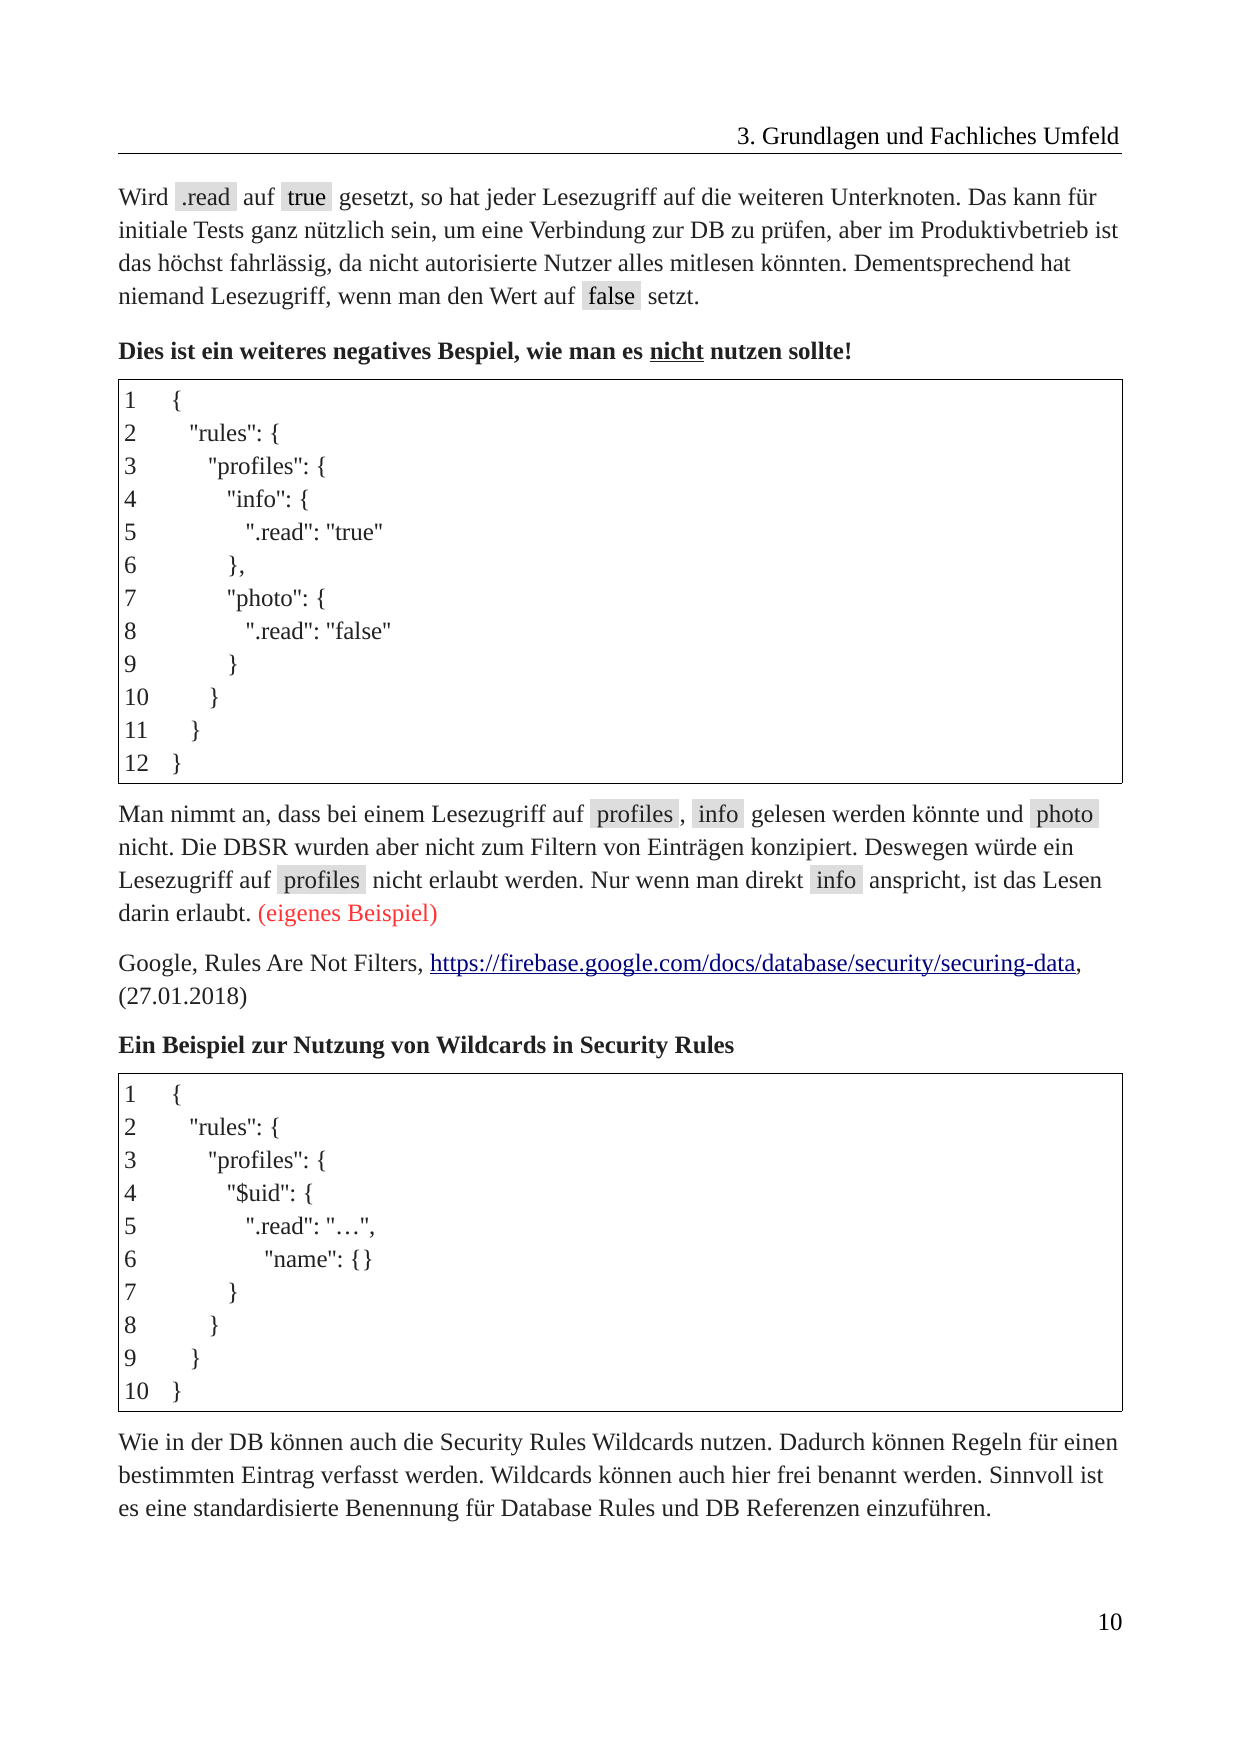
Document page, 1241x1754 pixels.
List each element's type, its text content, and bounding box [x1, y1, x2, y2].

text Man nimmt an, dass bei einem Lesezugriff auf profiles , info gelesen werden könnte und photo nicht. Die DBSR wurden aber nicht zum Filtern von Einträgen konzipiert. Deswegen würde ein Lesezugriff auf profiles nicht erlaubt werden. Nur wenn man direkt info anspricht, ist das Lesen darin erlaubt. (eigenes Beispiel) [118, 799, 1122, 927]
text Google, Rules Are Not Filters, https://firebase.google.com/docs/database/security/securing-data, (27.01.2018) [118, 948, 1122, 1009]
table_header 1 2 3 4 5 6 7 8 9 10 [119, 1074, 165, 1411]
text Dies ist ein weiteres negatives Bespiel, wie man es nicht nutzen sollte! [118, 336, 1122, 365]
table_header { ''rules'': { ''profiles'': { ''info'': { ''.read'': ''true'' }, ''photo'': { ''.read'': ''false'' } } } } [165, 380, 1122, 783]
text Wie in der DB können auch die Security Rules Wildcards nutzen. Dadurch können Regeln für einen bestimmten Eintrag verfasst werden. Wildcards können auch hier frei benannt werden. Sinnvoll ist es eine standardisierte Benennung für Database Rules und DB Referenzen einzuführen. [118, 1427, 1122, 1522]
table_header 1 2 3 4 5 6 7 8 9 10 11 12 [119, 380, 165, 783]
text Ein Beispiel zur Nutzung von Wildcards in Security Rules [118, 1030, 1122, 1059]
table_header { ''rules'': { ''profiles'': { ''$uid'': { ''.read'': ''…'', ''name'': {} } } } } [165, 1074, 1122, 1411]
text Wird .read auf true gesetzt, so hat jeder Lesezugriff auf die weiteren Unterknoten. Das kann für initiale Tests ganz nützlich sein, um eine Verbindung zur DB zu prüfen, aber im Produktivbetrieb ist das höchst fahrlässig, da nicht autorisierte Nutzer alles mitlesen könnten. Dementsprechend hat niemand Lesezugriff, wenn man den Wert auf false setzt. [118, 182, 1122, 310]
